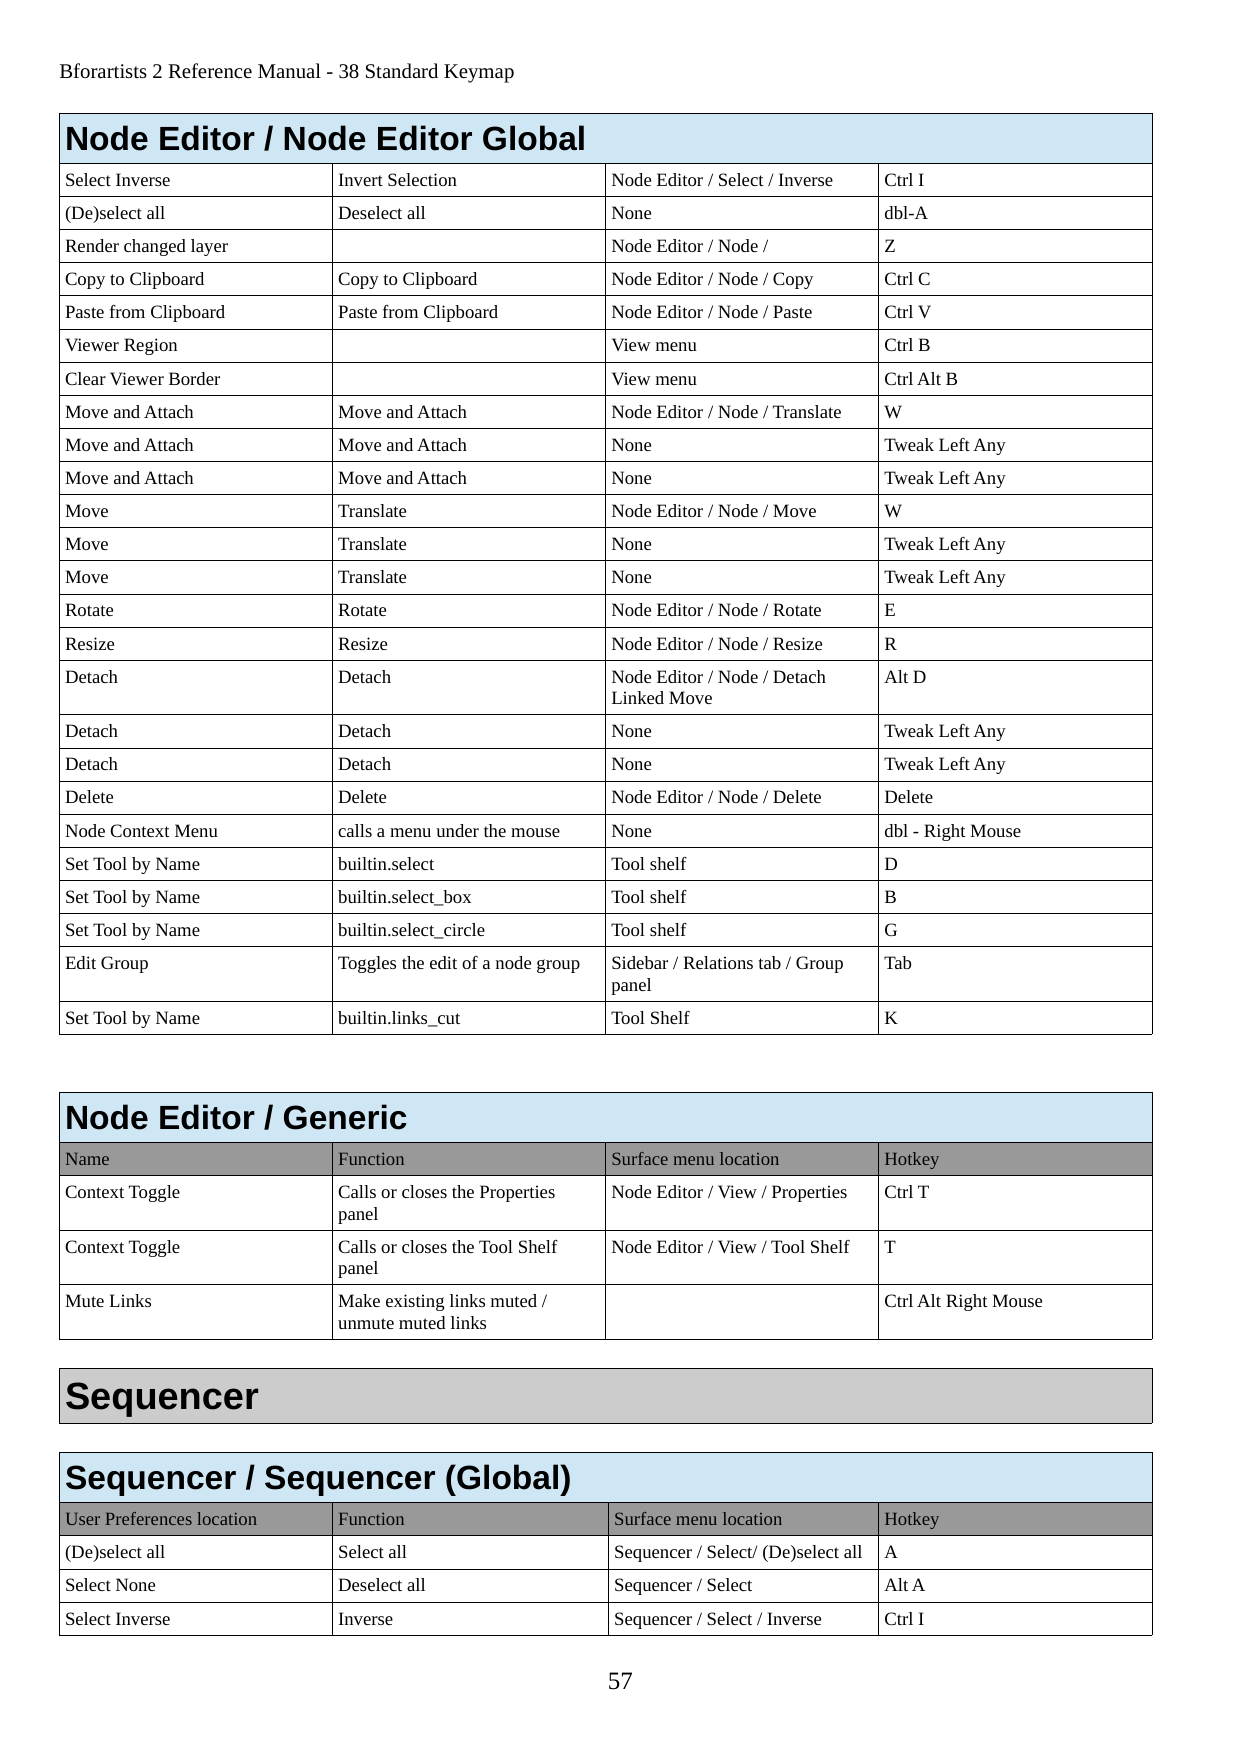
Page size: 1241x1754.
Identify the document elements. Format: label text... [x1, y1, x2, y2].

table_cell Delete [333, 782, 605, 814]
table_cell Move and Attach [333, 429, 605, 461]
table_cell builtin.links_cut [333, 1002, 605, 1034]
table_cell Rotate [333, 595, 605, 627]
table_cell Tweak Left Any [879, 715, 1152, 747]
table_cell Set Tool by Name [60, 848, 332, 880]
table_cell Calls or closes the Properties panel [333, 1176, 605, 1230]
table_cell None [606, 815, 878, 847]
table_cell Copy to Clipboard [60, 263, 332, 295]
table_cell Move [60, 528, 332, 560]
table_header Sequencer / Sequencer (Global) [60, 1453, 1152, 1502]
table_cell Clear Viewer Border [60, 363, 332, 395]
table_cell Ctrl V [879, 296, 1152, 328]
table_cell View menu [606, 363, 878, 395]
table_cell Context Toggle [60, 1176, 332, 1230]
table_cell builtin.select_circle [333, 914, 605, 946]
table_cell Sequencer / Select/ (De)select all [609, 1536, 878, 1568]
table_cell Move and Attach [333, 462, 605, 494]
table_cell Set Tool by Name [60, 1002, 332, 1034]
table_cell Ctrl C [879, 263, 1152, 295]
table_cell Z [879, 230, 1152, 262]
table_cell builtin.select [333, 848, 605, 880]
table_cell Node Context Menu [60, 815, 332, 847]
table_cell Resize [60, 628, 332, 660]
table_cell Select None [60, 1570, 332, 1602]
table_cell Move [60, 561, 332, 593]
table_cell Tweak Left Any [879, 429, 1152, 461]
table_cell Make existing links muted / unmute muted links [333, 1285, 605, 1339]
table_cell [333, 230, 605, 262]
table_cell (De)select all [60, 1536, 332, 1568]
table_cell Detach [333, 749, 605, 781]
table_header Sequencer [60, 1369, 1152, 1423]
table_cell Detach [60, 715, 332, 747]
table_cell Alt D [879, 661, 1152, 714]
table_cell Node Editor / Node / Move [606, 495, 878, 527]
table_cell Alt A [879, 1570, 1152, 1602]
table_cell Node Editor / Node / Resize [606, 628, 878, 660]
table_cell Paste from Clipboard [60, 296, 332, 328]
table_cell Tweak Left Any [879, 749, 1152, 781]
table_cell Node Editor / Node / Copy [606, 263, 878, 295]
table_cell Sequencer / Select [609, 1570, 878, 1602]
table_cell dbl - Right Mouse [879, 815, 1152, 847]
table_cell Hotkey [879, 1503, 1152, 1535]
table_cell Delete [879, 782, 1152, 814]
table_cell builtin.select_box [333, 881, 605, 913]
table_cell Detach [60, 749, 332, 781]
table_cell Select Inverse [60, 1603, 332, 1635]
table_cell Mute Links [60, 1285, 332, 1339]
table_cell Move and Attach [60, 462, 332, 494]
table_cell Tool shelf [606, 848, 878, 880]
table_cell Tweak Left Any [879, 462, 1152, 494]
table_cell Node Editor / Node / [606, 230, 878, 262]
table_cell Detach [60, 661, 332, 714]
table_cell None [606, 429, 878, 461]
table_cell None [606, 528, 878, 560]
table_cell Move and Attach [333, 396, 605, 428]
table_cell Render changed layer [60, 230, 332, 262]
table_cell Tool shelf [606, 914, 878, 946]
table_cell Invert Selection [333, 164, 605, 196]
table_cell View menu [606, 330, 878, 362]
table_cell Move [60, 495, 332, 527]
table_cell dbl-A [879, 197, 1152, 229]
table_cell User Preferences location [60, 1503, 332, 1535]
table_cell A [879, 1536, 1152, 1568]
table_cell Function [333, 1143, 605, 1175]
table_cell K [879, 1002, 1152, 1034]
table_cell Ctrl Alt B [879, 363, 1152, 395]
table_cell Tweak Left Any [879, 528, 1152, 560]
table_cell Translate [333, 528, 605, 560]
table_cell Node Editor / View / Properties [606, 1176, 878, 1230]
table_cell Node Editor / Select / Inverse [606, 164, 878, 196]
table_cell Edit Group [60, 947, 332, 1001]
table_cell Node Editor / Node / Delete [606, 782, 878, 814]
table_cell Viewer Region [60, 330, 332, 362]
table_cell Move and Attach [60, 396, 332, 428]
table_header Node Editor / Node Editor Global [60, 114, 1152, 163]
table_cell calls a menu under the mouse [333, 815, 605, 847]
table_cell Move and Attach [60, 429, 332, 461]
table_cell Toggles the edit of a node group [333, 947, 605, 1001]
table_cell [606, 1285, 878, 1339]
table_cell Ctrl I [879, 1603, 1152, 1635]
table_cell Function [333, 1503, 608, 1535]
table_cell (De)select all [60, 197, 332, 229]
table_cell Delete [60, 782, 332, 814]
table_cell Set Tool by Name [60, 881, 332, 913]
table_cell Inverse [333, 1603, 608, 1635]
table_cell None [606, 197, 878, 229]
table_cell E [879, 595, 1152, 627]
table_cell Ctrl T [879, 1176, 1152, 1230]
table_cell Translate [333, 561, 605, 593]
table_cell [333, 363, 605, 395]
table_header Node Editor / Generic [60, 1093, 1152, 1142]
table_cell None [606, 462, 878, 494]
table_cell D [879, 848, 1152, 880]
table_cell Ctrl Alt Right Mouse [879, 1285, 1152, 1339]
table_cell Select Inverse [60, 164, 332, 196]
table_cell T [879, 1231, 1152, 1284]
table_cell Node Editor / Node / Translate [606, 396, 878, 428]
table_cell Ctrl I [879, 164, 1152, 196]
table_cell Rotate [60, 595, 332, 627]
table_cell Translate [333, 495, 605, 527]
table_cell Node Editor / View / Tool Shelf [606, 1231, 878, 1284]
table_cell Sidebar / Relations tab / Group panel [606, 947, 878, 1001]
table_cell Select all [333, 1536, 608, 1568]
table_cell Surface menu location [606, 1143, 878, 1175]
table_cell Calls or closes the Tool Shelf panel [333, 1231, 605, 1284]
table_cell Copy to Clipboard [333, 263, 605, 295]
table_cell Node Editor / Node / Rotate [606, 595, 878, 627]
table_cell B [879, 881, 1152, 913]
table_cell Tab [879, 947, 1152, 1001]
table_cell Paste from Clipboard [333, 296, 605, 328]
table_cell Detach [333, 715, 605, 747]
table_cell Deselect all [333, 197, 605, 229]
table_cell Sequencer / Select / Inverse [609, 1603, 878, 1635]
table_cell Surface menu location [609, 1503, 878, 1535]
table_cell Tweak Left Any [879, 561, 1152, 593]
table_cell None [606, 561, 878, 593]
table_cell Ctrl B [879, 330, 1152, 362]
table_cell G [879, 914, 1152, 946]
table_cell Node Editor / Node / Detach Linked Move [606, 661, 878, 714]
table_cell None [606, 715, 878, 747]
table_cell Hotkey [879, 1143, 1152, 1175]
table_cell Detach [333, 661, 605, 714]
table_cell Context Toggle [60, 1231, 332, 1284]
table_cell Set Tool by Name [60, 914, 332, 946]
table_cell None [606, 749, 878, 781]
table_cell [333, 330, 605, 362]
table_cell Resize [333, 628, 605, 660]
table_cell Deselect all [333, 1570, 608, 1602]
table_cell Node Editor / Node / Paste [606, 296, 878, 328]
table_cell Name [60, 1143, 332, 1175]
table_cell Tool Shelf [606, 1002, 878, 1034]
table_cell W [879, 396, 1152, 428]
table_cell Tool shelf [606, 881, 878, 913]
table_cell R [879, 628, 1152, 660]
table_cell W [879, 495, 1152, 527]
